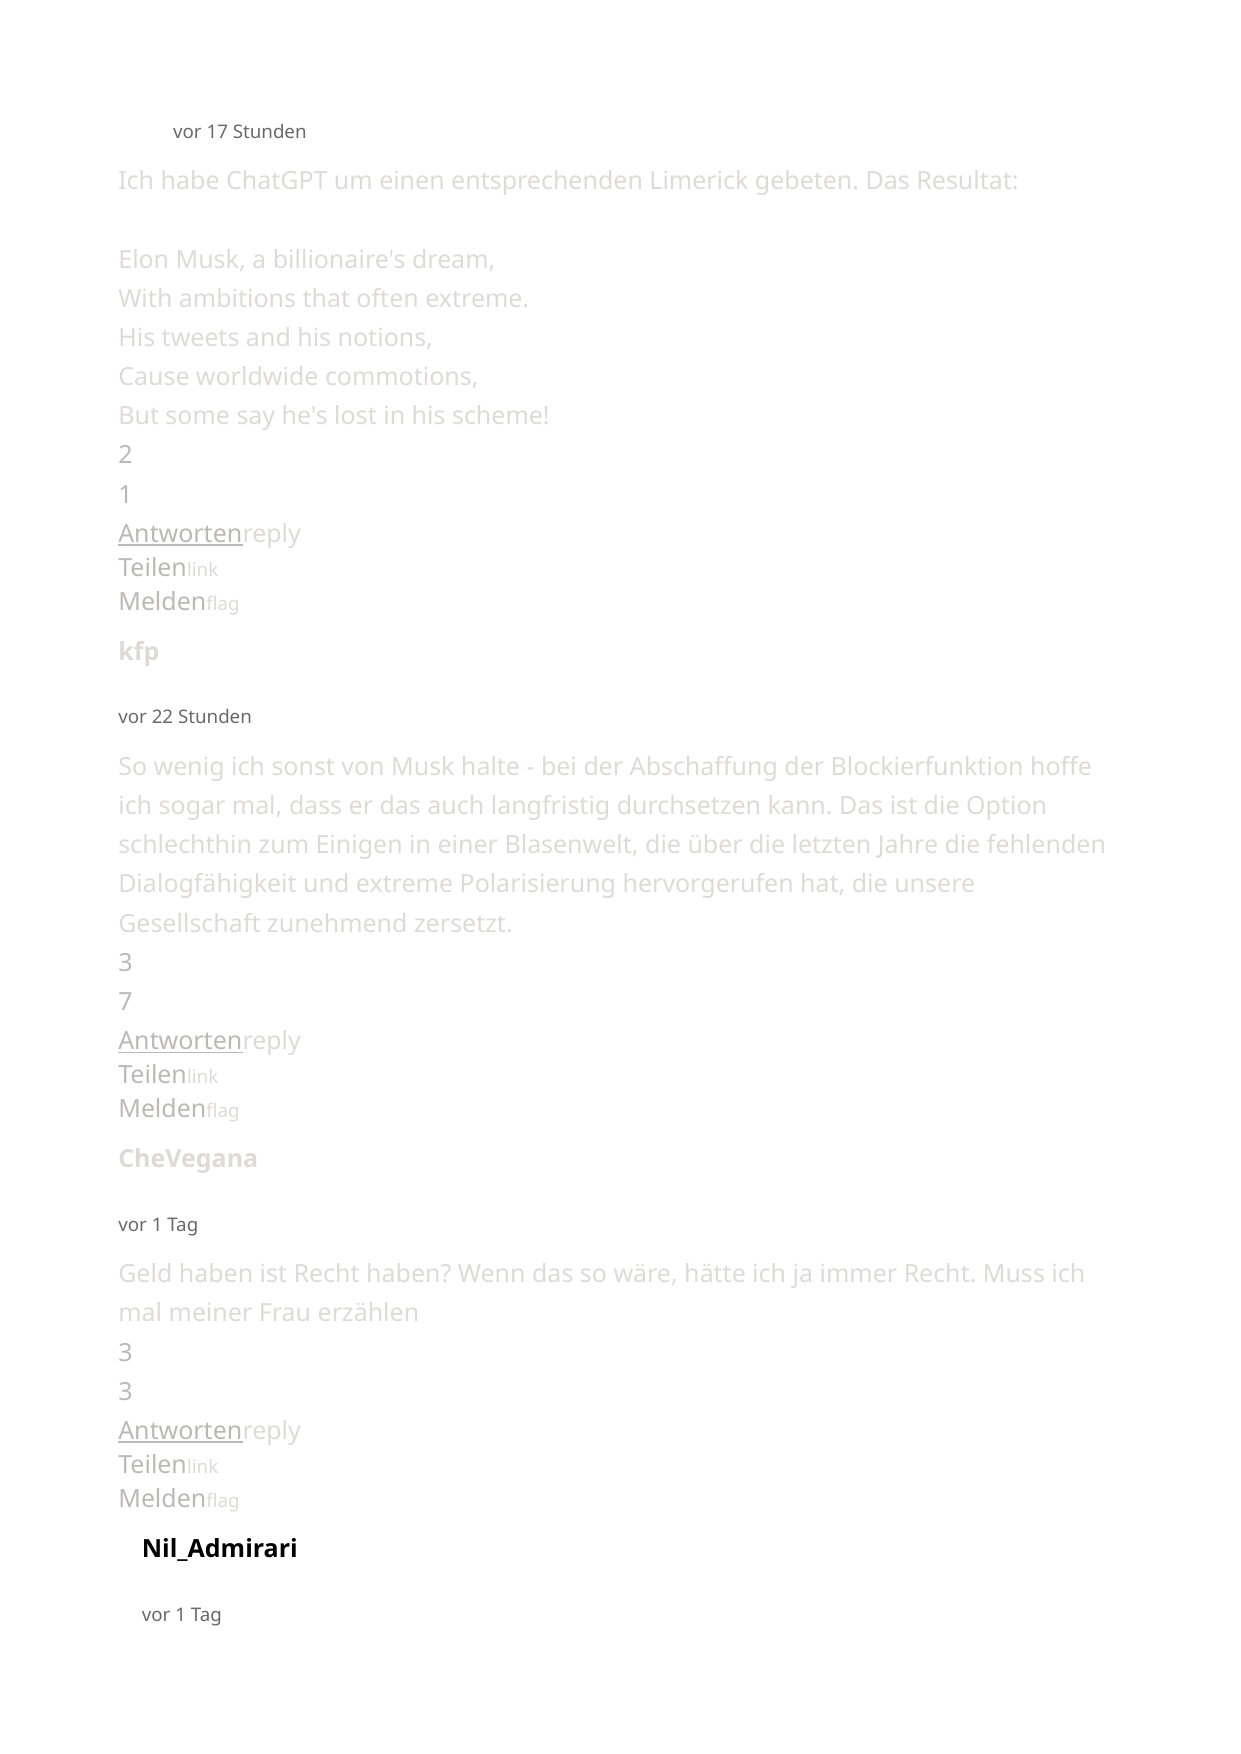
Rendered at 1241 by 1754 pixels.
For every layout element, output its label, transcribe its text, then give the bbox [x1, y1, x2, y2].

text Meldenflag [118, 1481, 1122, 1515]
text Geld haben ist Recht haben? Wenn das so wäre, hätte ich ja immer Recht. Muss ich mal meiner Frau erzählen [118, 1256, 1122, 1329]
text 1 [118, 476, 1122, 510]
text Antwortenreply [118, 1023, 1122, 1057]
text 3 [118, 944, 1122, 978]
text 3 [118, 1334, 1122, 1368]
text vor 22 Stunden [118, 704, 1117, 729]
text So wenig ich sonst von Musk halte - bei der Abschaffung der Blockierfunktion hoffe ich sogar mal, dass er das auch langfristig durchsetzen kann. Das ist die Option schlechthin zum Einigen in einer Blasenwelt, die über die letzten Jahre die fehlenden Dialogfähigkeit und extreme Polarisierung hervorgerufen hat, die unsere Gesellschaft zunehmend zersetzt. [118, 749, 1122, 939]
text Teilenlink [118, 549, 1122, 584]
text 3 [118, 1373, 1122, 1407]
text Nil_Admirari [142, 1530, 1114, 1564]
text 7 [118, 984, 1122, 1018]
text kfp [118, 633, 1114, 667]
text 2 [118, 437, 1122, 471]
text vor 17 Stunden [173, 118, 1117, 144]
text vor 1 Tag [142, 1601, 1117, 1626]
text Antwortenreply [118, 516, 1122, 549]
text Teilenlink [118, 1057, 1122, 1091]
text Antwortenreply [118, 1413, 1122, 1447]
text Teilenlink [118, 1447, 1122, 1481]
text Meldenflag [118, 1091, 1122, 1125]
text CheVegana [118, 1141, 1114, 1175]
text Meldenflag [118, 584, 1122, 618]
text vor 1 Tag [118, 1211, 1117, 1237]
text Ich habe ChatGPT um einen entsprechenden Limerick gebeten. Das Resultat: Elon Musk, a billionaire's dream, With ambitions that often extreme. His tweets and his notions, Cause worldwide commotions, But some say he's lost in his scheme! [118, 163, 1122, 432]
